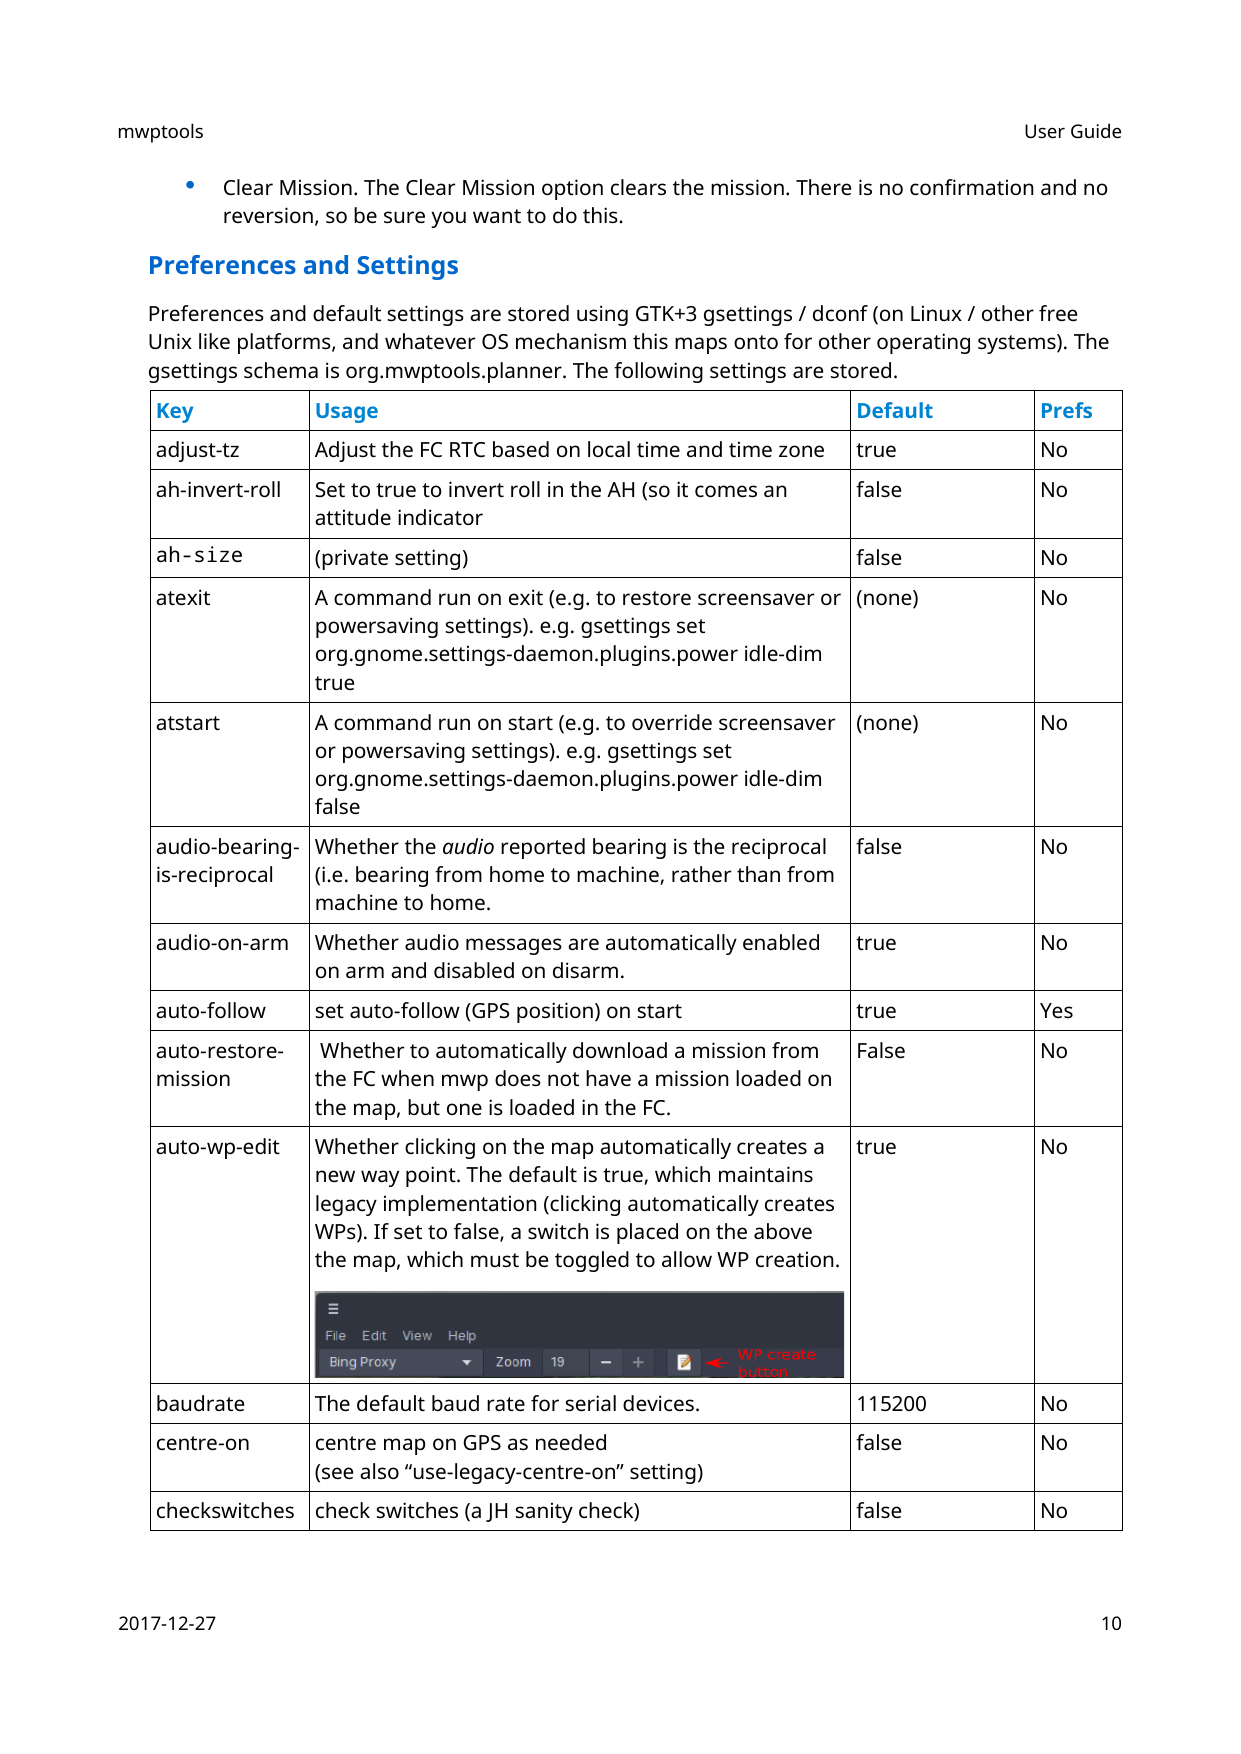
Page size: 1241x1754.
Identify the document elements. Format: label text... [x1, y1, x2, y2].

table_cell ah-invert-roll [151, 470, 309, 538]
table_cell false [851, 539, 1034, 577]
table_header Key [151, 391, 309, 430]
table_cell No [1035, 1031, 1122, 1126]
table_cell check switches (a JH sanity check) [310, 1492, 850, 1530]
table_cell Yes [1035, 991, 1122, 1030]
table_cell checkswitches [151, 1492, 309, 1530]
table_cell Whether audio messages are automatically enabled on arm and disabled on disarm. [310, 924, 850, 990]
table_cell Whether the audio reported bearing is the reciprocal (i.e. bearing from home to machine, rather than from machine to home. [310, 827, 850, 923]
table_cell auto-follow [151, 991, 309, 1030]
table_cell auto-restore-mission [151, 1031, 309, 1126]
table_cell False [851, 1031, 1034, 1126]
table_cell false [851, 470, 1034, 538]
table_cell false [851, 1424, 1034, 1491]
table_cell No [1035, 470, 1122, 538]
table_cell No [1035, 431, 1122, 469]
table_cell ah-size [151, 539, 309, 577]
table_cell adjust-tz [151, 431, 309, 469]
table_cell Set to true to invert roll in the AH (so it comes an attitude indicator [310, 470, 850, 538]
table_cell false [851, 1492, 1034, 1530]
table_cell No [1035, 703, 1122, 826]
table_cell No [1035, 539, 1122, 577]
table_cell Adjust the FC RTC based on local time and time zone [310, 431, 850, 469]
table_cell No [1035, 827, 1122, 923]
table_cell Whether clicking on the map automatically creates a new way point. The default is true, which maintains legacy implementation (clicking automatically creates WPs). If set to false, a switch is placed on the above the map, which must be toggled to allow WP creation. [310, 1127, 850, 1383]
table_cell baudrate [151, 1384, 309, 1423]
table_cell true [851, 924, 1034, 990]
table_header Prefs [1035, 391, 1122, 430]
table_cell No [1035, 924, 1122, 990]
table_cell No [1035, 1424, 1122, 1491]
table_cell 115200 [851, 1384, 1034, 1423]
table_cell (none) [851, 703, 1034, 826]
table_header Usage [310, 391, 850, 430]
table_cell No [1035, 1492, 1122, 1530]
table_cell (private setting) [310, 539, 850, 577]
table_cell atstart [151, 703, 309, 826]
table_cell No [1035, 578, 1122, 702]
table_cell Whether to automatically download a mission from the FC when mwp does not have a mission loaded on the map, but one is loaded in the FC. [310, 1031, 850, 1126]
table_cell auto-wp-edit [151, 1127, 309, 1383]
picture [314, 1291, 845, 1378]
table_cell false [851, 827, 1034, 923]
text Preferences and default settings are stored using GTK+3 gsettings / dconf (on Linux / other free Unix like platforms, and whatever OS mechanism this maps onto for other operating systems). The gsettings schema is org.mwptools.planner. The following settings are stored. [148, 299, 1122, 384]
table_cell A command run on exit (e.g. to restore screensaver or powersaving settings). e.g. gsettings set org.gnome.settings-daemon.plugins.power idle-dim true [310, 578, 850, 702]
list Clear Mission. The Clear Mission option clears the mission. There is no confirmation and no reversion, so be sure you want to do this. [185, 173, 1122, 230]
table_cell audio-on-arm [151, 924, 309, 990]
subtitle Preferences and Settings [148, 248, 1122, 282]
table_cell No [1035, 1384, 1122, 1423]
table_cell A command run on start (e.g. to override screensaver or powersaving settings). e.g. gsettings set org.gnome.settings-daemon.plugins.power idle-dim false [310, 703, 850, 826]
table_cell centre-on [151, 1424, 309, 1491]
table_cell atexit [151, 578, 309, 702]
table_cell set auto-follow (GPS position) on start [310, 991, 850, 1030]
table_cell true [851, 991, 1034, 1030]
table_header Default [851, 391, 1034, 430]
table_cell (none) [851, 578, 1034, 702]
table_cell audio-bearing-is-reciprocal [151, 827, 309, 923]
table_cell No [1035, 1127, 1122, 1383]
table_cell true [851, 1127, 1034, 1383]
table_cell centre map on GPS as needed (see also “use-legacy-centre-on” setting) [310, 1424, 850, 1491]
table_cell true [851, 431, 1034, 469]
table_cell The default baud rate for serial devices. [310, 1384, 850, 1423]
